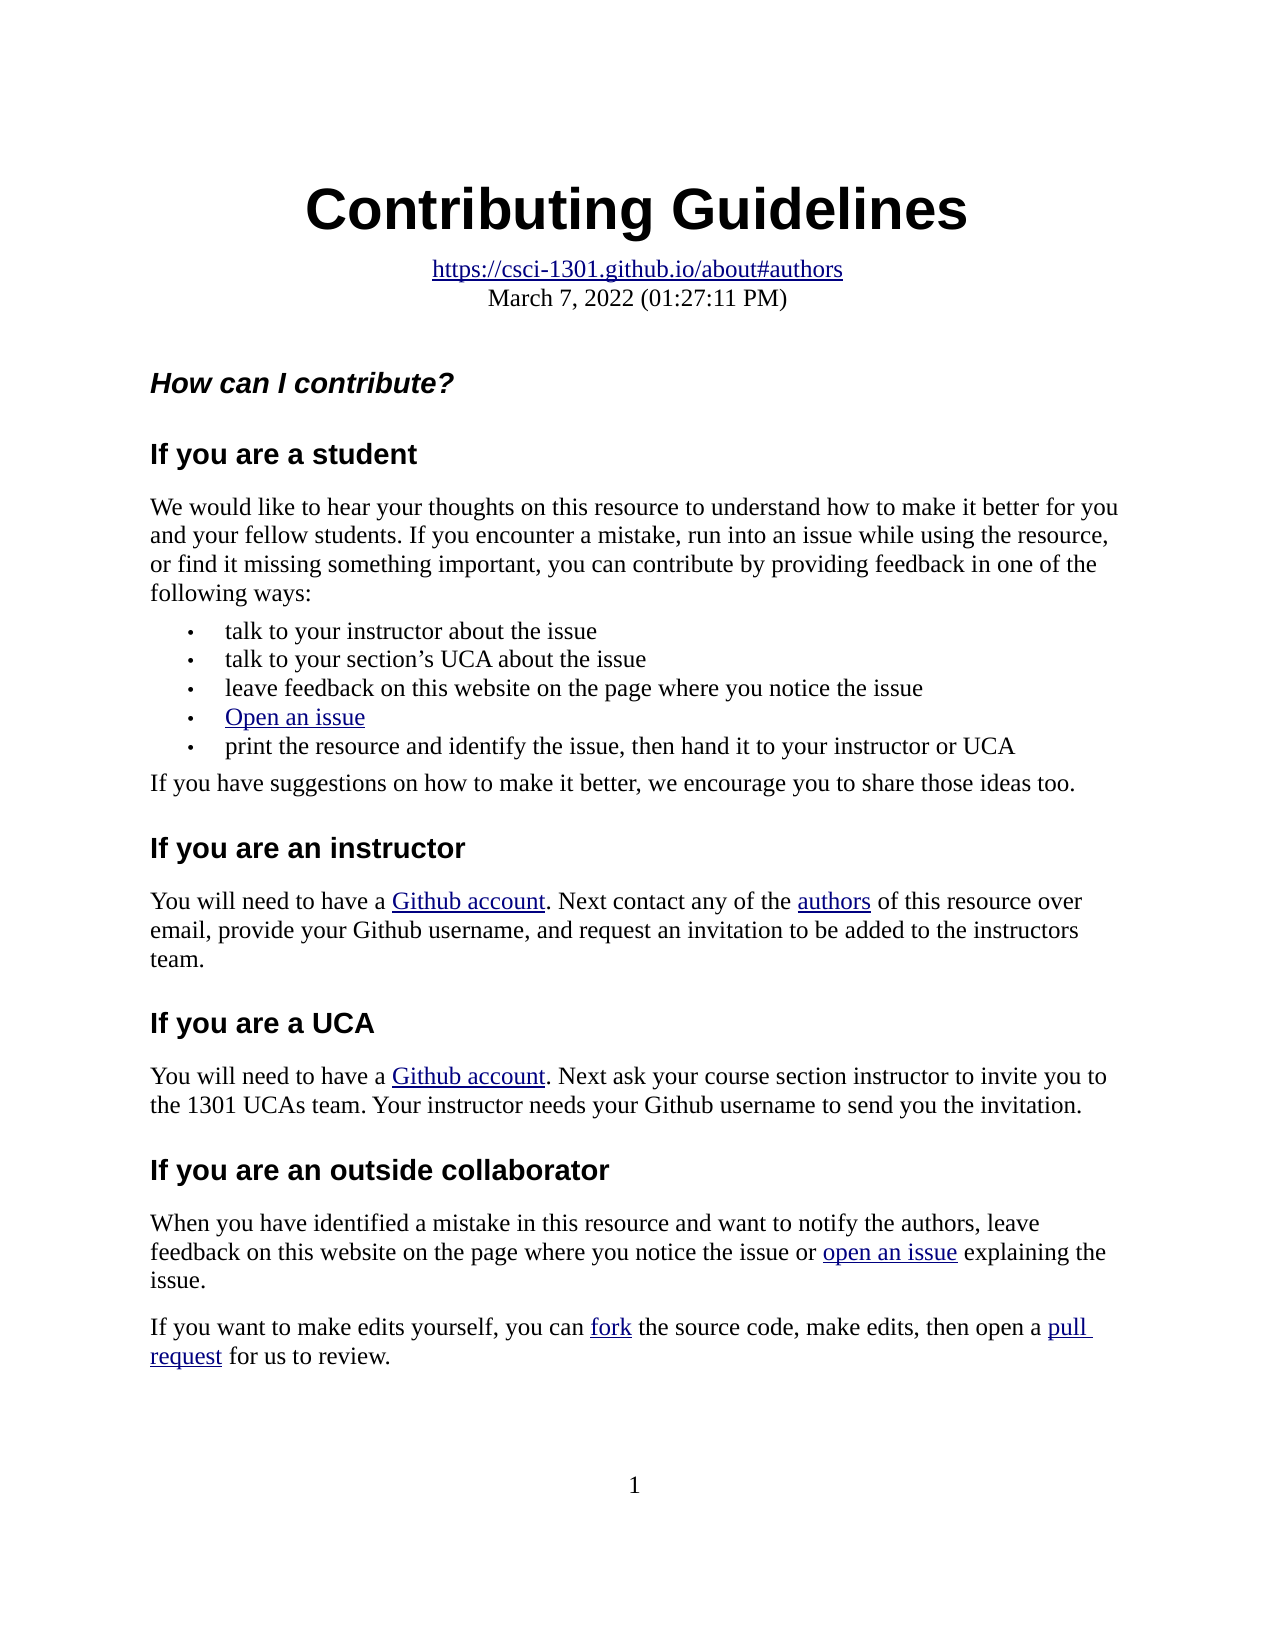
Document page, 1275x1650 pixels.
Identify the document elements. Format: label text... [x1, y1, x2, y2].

title Contributing Guidelines [150, 175, 1125, 242]
subtitle If you are a student [150, 437, 1125, 470]
text You will need to have a Github account. Next ask your course section instructor to invite you to the 1301 UCAs team. Your instructor needs your Github username to send you the invitation. [150, 1061, 1125, 1119]
subtitle If you are an outside collaborator [150, 1153, 1125, 1186]
subtitle If you are an instructor [150, 831, 1125, 865]
list Open an issue [187, 702, 1125, 731]
list print the resource and identify the issue, then hand it to your instructor or UCA [187, 731, 1125, 759]
text You will need to have a Github account. Next contact any of the authors of this resource over email, provide your Github username, and request an invitation to be added to the instructors team. [150, 886, 1125, 972]
text We would like to hear your thoughts on this resource to understand how to make it better for you and your fellow students. If you encounter a mistake, run into an issue while using the resource, or find it missing something important, you can contribute by providing feedback in one of the following ways: [150, 492, 1125, 607]
list leave feedback on this website on the page where you notice the issue [187, 673, 1125, 702]
text When you have identified a mistake in this resource and want to notify the authors, leave feedback on this website on the page where you notice the issue or open an issue explaining the issue. [150, 1208, 1125, 1294]
subtitle If you are a UCA [150, 1006, 1125, 1040]
list talk to your section’s UCA about the issue [187, 644, 1125, 673]
subtitle How can I contribute? [150, 366, 1125, 399]
text https://csci-1301.github.io/about#authors [150, 254, 1125, 283]
text If you want to make edits yourself, you can fork the source code, make edits, then open a pull request for us to review. [150, 1312, 1125, 1369]
list talk to your instructor about the issue [187, 616, 1125, 644]
text March 7, 2022 (01:27:11 PM) [150, 283, 1125, 312]
text If you have suggestions on how to make it better, we encourage you to share those ideas too. [150, 768, 1125, 797]
